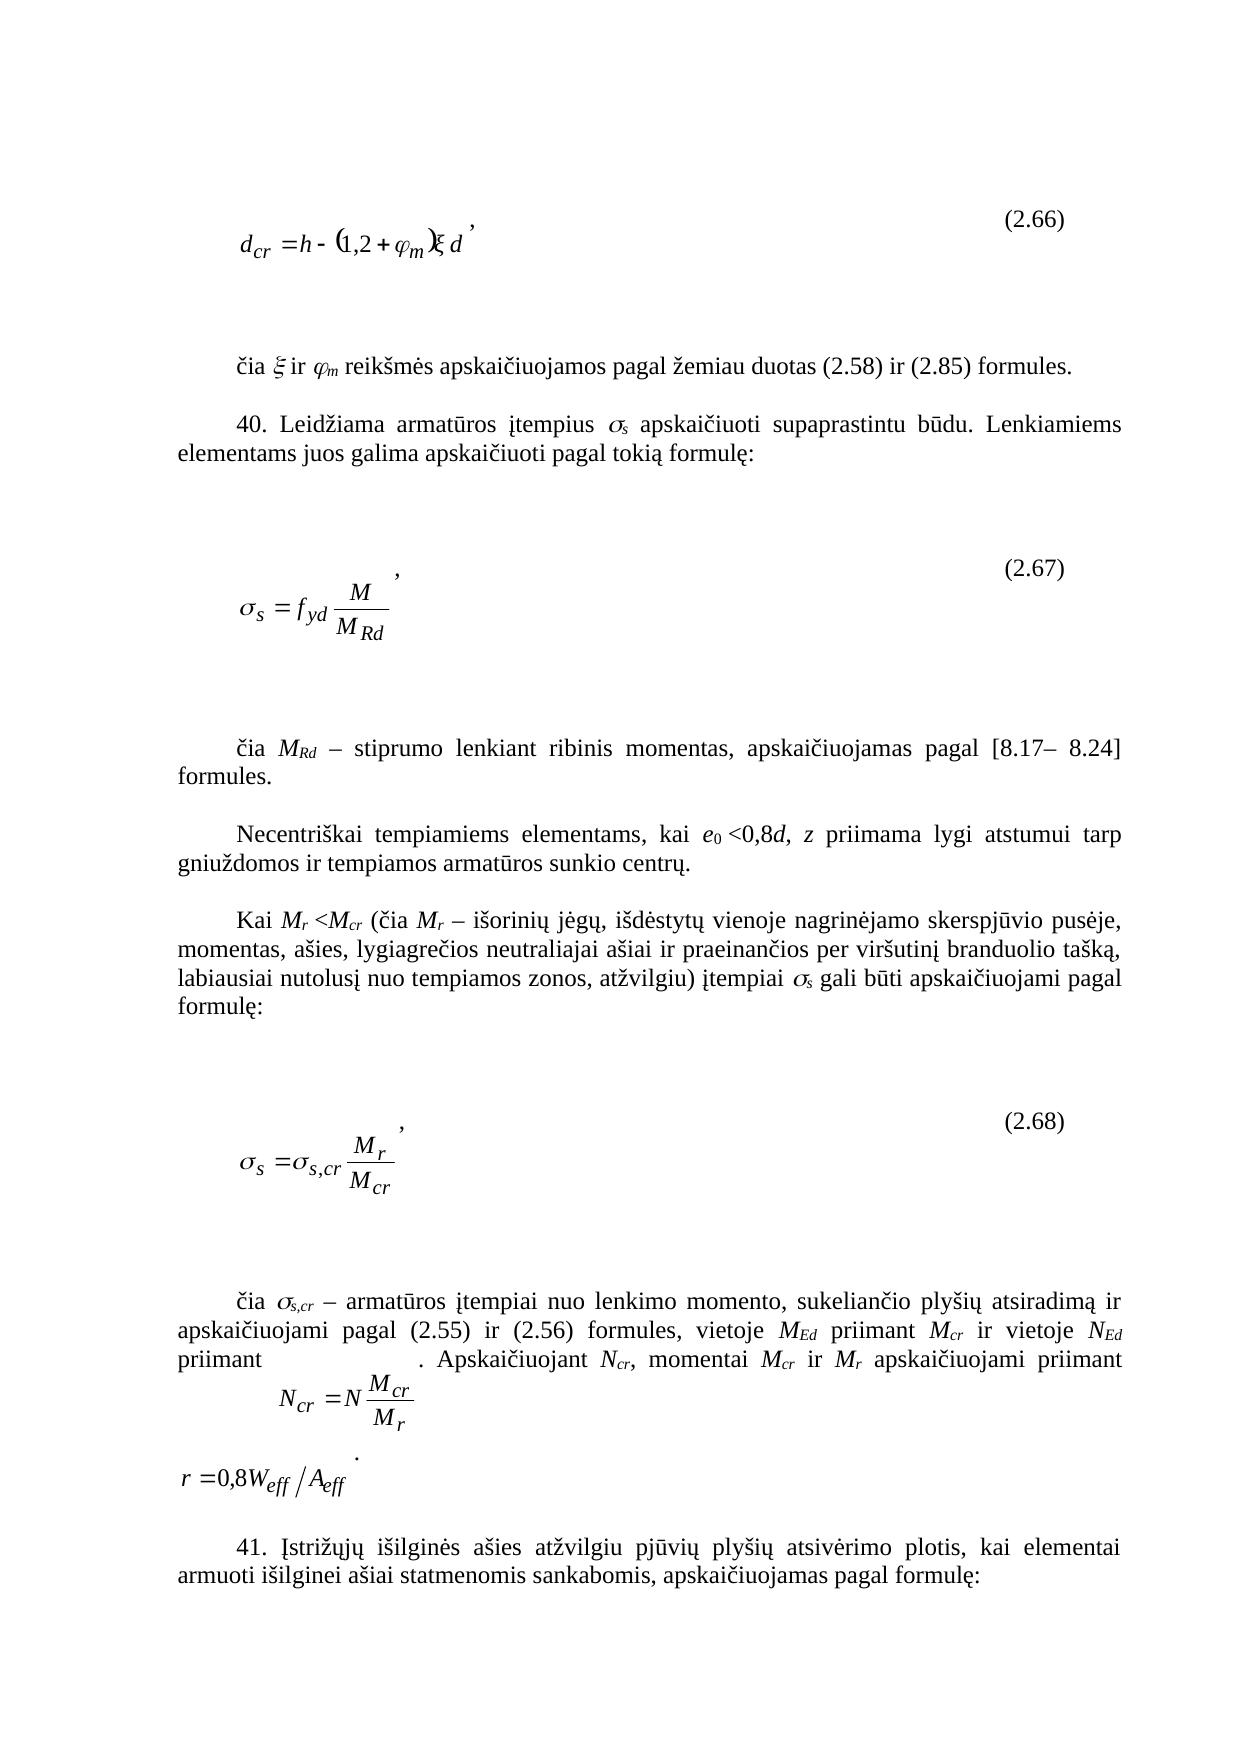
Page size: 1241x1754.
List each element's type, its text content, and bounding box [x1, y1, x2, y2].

text Kai Mr <Mcr (čia Mr – išorinių jėgų, išdėstytų vienoje nagrinėjamo skerspjūvio pusėje, momentas, ašies, lygiagrečios neutraliajai ašiai ir praeinančios per viršutinį branduolio tašką, labiausiai nutolusį nuo tempiamos zonos, atžvilgiu) įtempiai s gali būti apskaičiuojami pagal formulę: [177, 905, 1122, 1020]
text , (2.67) [177, 553, 1122, 646]
text 41. Įstrižųjų išilginės ašies atžvilgiu pjūvių plyšių atsivėrimo plotis, kai elementai armuoti išilginei ašiai statmenomis sankabomis, apskaičiuojamas pagal formulę: [177, 1532, 1122, 1589]
text Necentriškai tempiamiems elementams, kai e0 <0,8d, z priimama lygi atstumui tarp gniuždomos ir tempiamos armatūros sunkio centrų. [177, 819, 1122, 876]
text 40. Leidžiama armatūros įtempius s apskaičiuoti supaprastintu būdu. Lenkiamiems elementams juos galima apskaičiuoti pagal tokią formulę: [177, 409, 1122, 466]
text čia s,cr – armatūros įtempiai nuo lenkimo momento, sukeliančio plyšių atsiradimą ir apskaičiuojami pagal (2.55) ir (2.56) formules, vietoje MEd priimant Mcr ir vietoje NEd priimant . Apskaičiuojant Ncr, momentai Mcr ir Mr apskaičiuojami priimant . [177, 1286, 1122, 1503]
text , (2.68) [177, 1106, 1122, 1200]
text , (2.66) [177, 204, 1122, 265]
text čia MRd – stiprumo lenkiant ribinis momentas, apskaičiuojamas pagal [8.17– 8.24] formules. [177, 733, 1122, 790]
text čia  ir m reikšmės apskaičiuojamos pagal žemiau duotas (2.58) ir (2.85) formules. [177, 351, 1122, 380]
